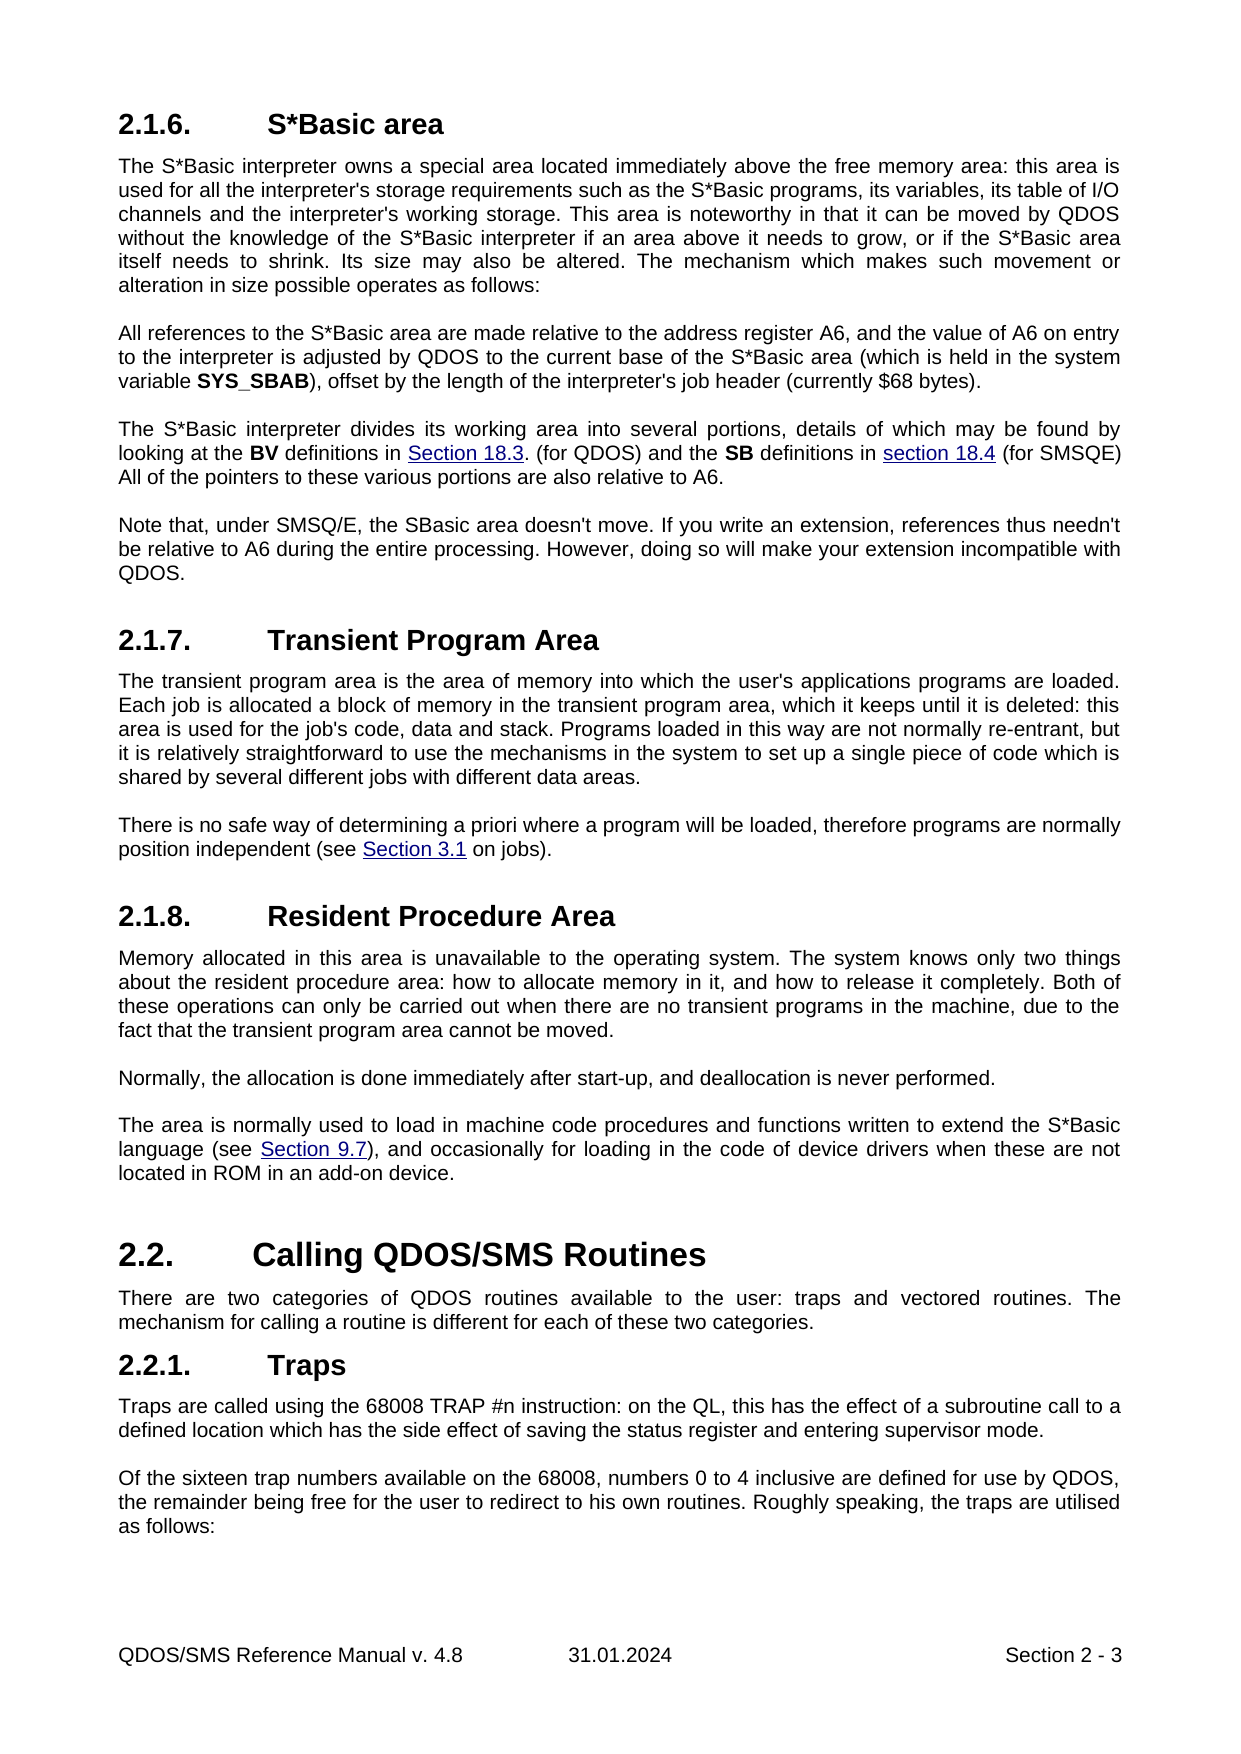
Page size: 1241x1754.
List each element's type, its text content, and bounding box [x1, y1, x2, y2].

text Memory allocated in this area is unavailable to the operating system. The system knows only two things about the resident procedure area: how to allocate memory in it, and how to release it completely. Both of these operations can only be carried out when there are no transient programs in the machine, due to the fact that the transient program area cannot be moved. [118, 946, 1122, 1041]
text The S*Basic interpreter divides its working area into several portions, details of which may be found by looking at the BV definitions in Section 18.3. (for QDOS) and the SB definitions in section 18.4 (for SMSQE) All of the pointers to these various portions are also relative to A6. [118, 417, 1122, 489]
subtitle Resident Procedure Area [118, 899, 1122, 933]
subtitle Traps [118, 1348, 1122, 1382]
text Normally, the allocation is done immediately after start-up, and deallocation is never performed. [118, 1065, 1122, 1089]
text Of the sixteen trap numbers available on the 68008, numbers 0 to 4 inclusive are defined for use by QDOS, the remainder being free for the user to redirect to his own routines. Roughly speaking, the traps are utilised as follows: [118, 1466, 1122, 1538]
subtitle Calling QDOS/SMS Routines [118, 1235, 1122, 1273]
subtitle S*Basic area [118, 107, 1122, 141]
text There are two categories of QDOS routines available to the user: traps and vectored routines. The mechanism for calling a routine is different for each of these two categories. [118, 1286, 1122, 1334]
text Traps are called using the 68008 TRAP #n instruction: on the QL, this has the effect of a subroutine call to a defined location which has the side effect of saving the status register and entering supervisor mode. [118, 1394, 1122, 1442]
text All references to the S*Basic area are made relative to the address register A6, and the value of A6 on entry to the interpreter is adjusted by QDOS to the current base of the S*Basic area (which is held in the system variable SYS_SBAB), offset by the length of the interpreter's job header (currently $68 bytes). [118, 321, 1122, 393]
text The S*Basic interpreter owns a special area located immediately above the free memory area: this area is used for all the interpreter's storage requirements such as the S*Basic programs, its variables, its table of I/O channels and the interpreter's working storage. This area is noteworthy in that it can be moved by QDOS without the knowledge of the S*Basic interpreter if an area above it needs to grow, or if the S*Basic area itself needs to shrink. Its size may also be altered. The mechanism which makes such movement or alteration in size possible operates as follows: [118, 153, 1122, 297]
subtitle Transient Program Area [118, 623, 1122, 657]
text The transient program area is the area of memory into which the user's applications programs are loaded. Each job is allocated a block of memory in the transient program area, which it keeps until it is deleted: this area is used for the job's code, data and stack. Programs loaded in this way are not normally re-entrant, but it is relatively straightforward to use the mechanisms in the system to set up a single piece of code which is shared by several different jobs with different data areas. [118, 669, 1122, 789]
text The area is normally used to load in machine code procedures and functions written to extend the S*Basic language (see Section 9.7), and occasionally for loading in the code of device drivers when these are not located in ROM in an add-on device. [118, 1113, 1122, 1185]
text Note that, under SMSQ/E, the SBasic area doesn't move. If you write an extension, references thus needn't be relative to A6 during the entire processing. However, doing so will make your extension incompatible with QDOS. [118, 513, 1122, 585]
text There is no safe way of determining a priori where a program will be loaded, therefore programs are normally position independent (see Section 3.1 on jobs). [118, 813, 1122, 861]
